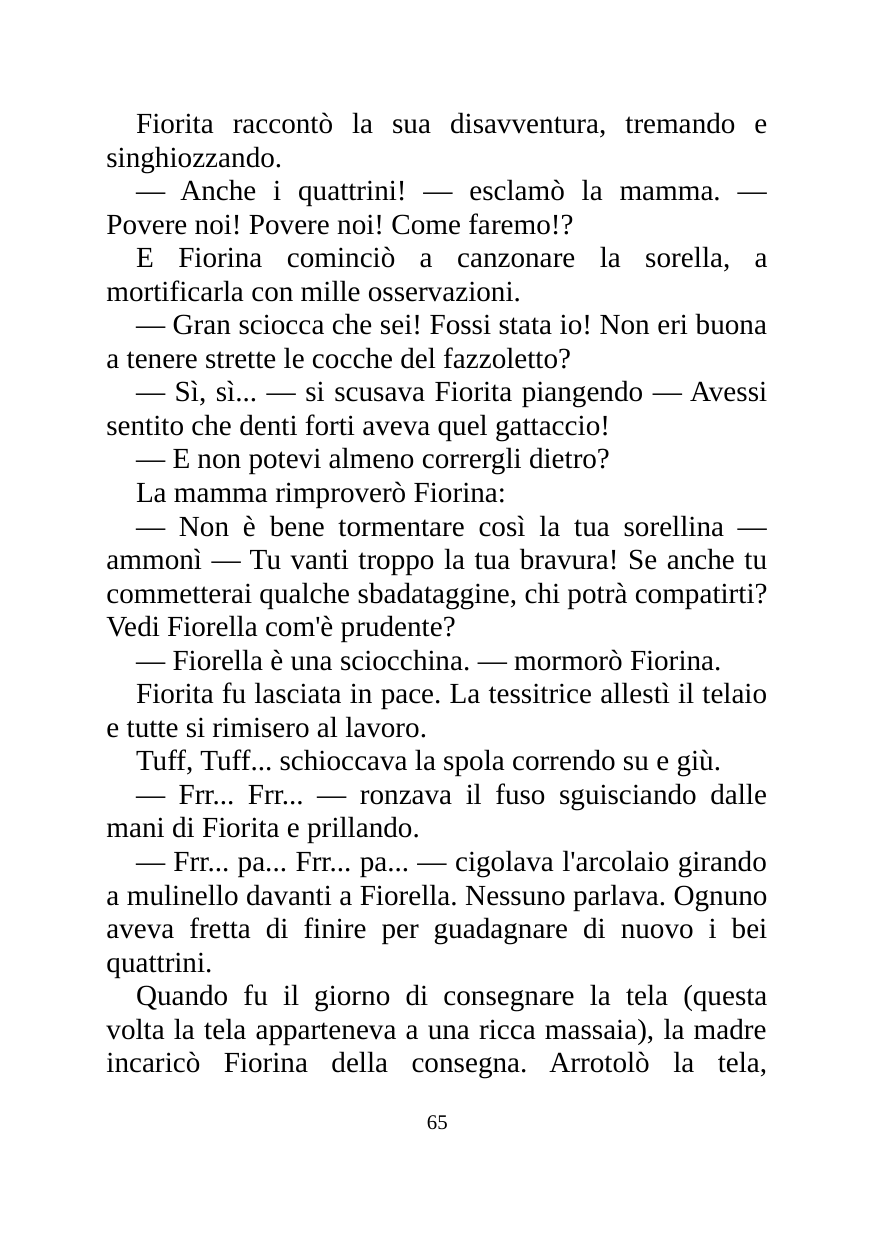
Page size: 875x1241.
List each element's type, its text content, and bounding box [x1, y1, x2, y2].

text Quando fu il giorno di consegnare la tela (questa volta la tela apparteneva a una ricca massaia), la madre incaricò Fiorina della consegna. Arrotolò la tela, [106, 978, 768, 1079]
text — Sì, sì... — si scusava Fiorita piangendo — Avessi sentito che denti forti aveva quel gattaccio! [106, 374, 768, 442]
text — Anche i quattrini! — esclamò la mamma. — Povere noi! Povere noi! Come faremo!? [106, 173, 768, 240]
text — E non potevi almeno corrergli dietro? [106, 442, 768, 475]
text Tuff, Tuff... schioccava la spola correndo su e giù. [106, 743, 768, 777]
text Fiorita fu lasciata in pace. La tessitrice allestì il telaio e tutte si rimisero al lavoro. [106, 676, 768, 743]
text Fiorita raccontò la sua disavventura, tremando e singhiozzando. [106, 106, 768, 173]
text La mamma rimproverò Fiorina: [106, 475, 768, 509]
text — Gran sciocca che sei! Fossi stata io! Non eri buona a tenere strette le cocche del fazzoletto? [106, 307, 768, 374]
text — Non è bene tormentare così la tua sorellina — ammonì — Tu vanti troppo la tua bravura! Se anche tu commetterai qualche sbadataggine, chi potrà compatirti? Vedi Fiorella com'è prudente? [106, 509, 768, 643]
text E Fiorina cominciò a canzonare la sorella, a mortificarla con mille osservazioni. [106, 240, 768, 307]
text — Frr... Frr... — ronzava il fuso sguisciando dalle mani di Fiorita e prillando. [106, 777, 768, 844]
text — Fiorella è una sciocchina. — mormorò Fiorina. [106, 643, 768, 676]
text — Frr... pa... Frr... pa... — cigolava l'arcolaio girando a mulinello davanti a Fiorella. Nessuno parlava. Ognuno aveva fretta di finire per guadagnare di nuovo i bei quattrini. [106, 844, 768, 978]
